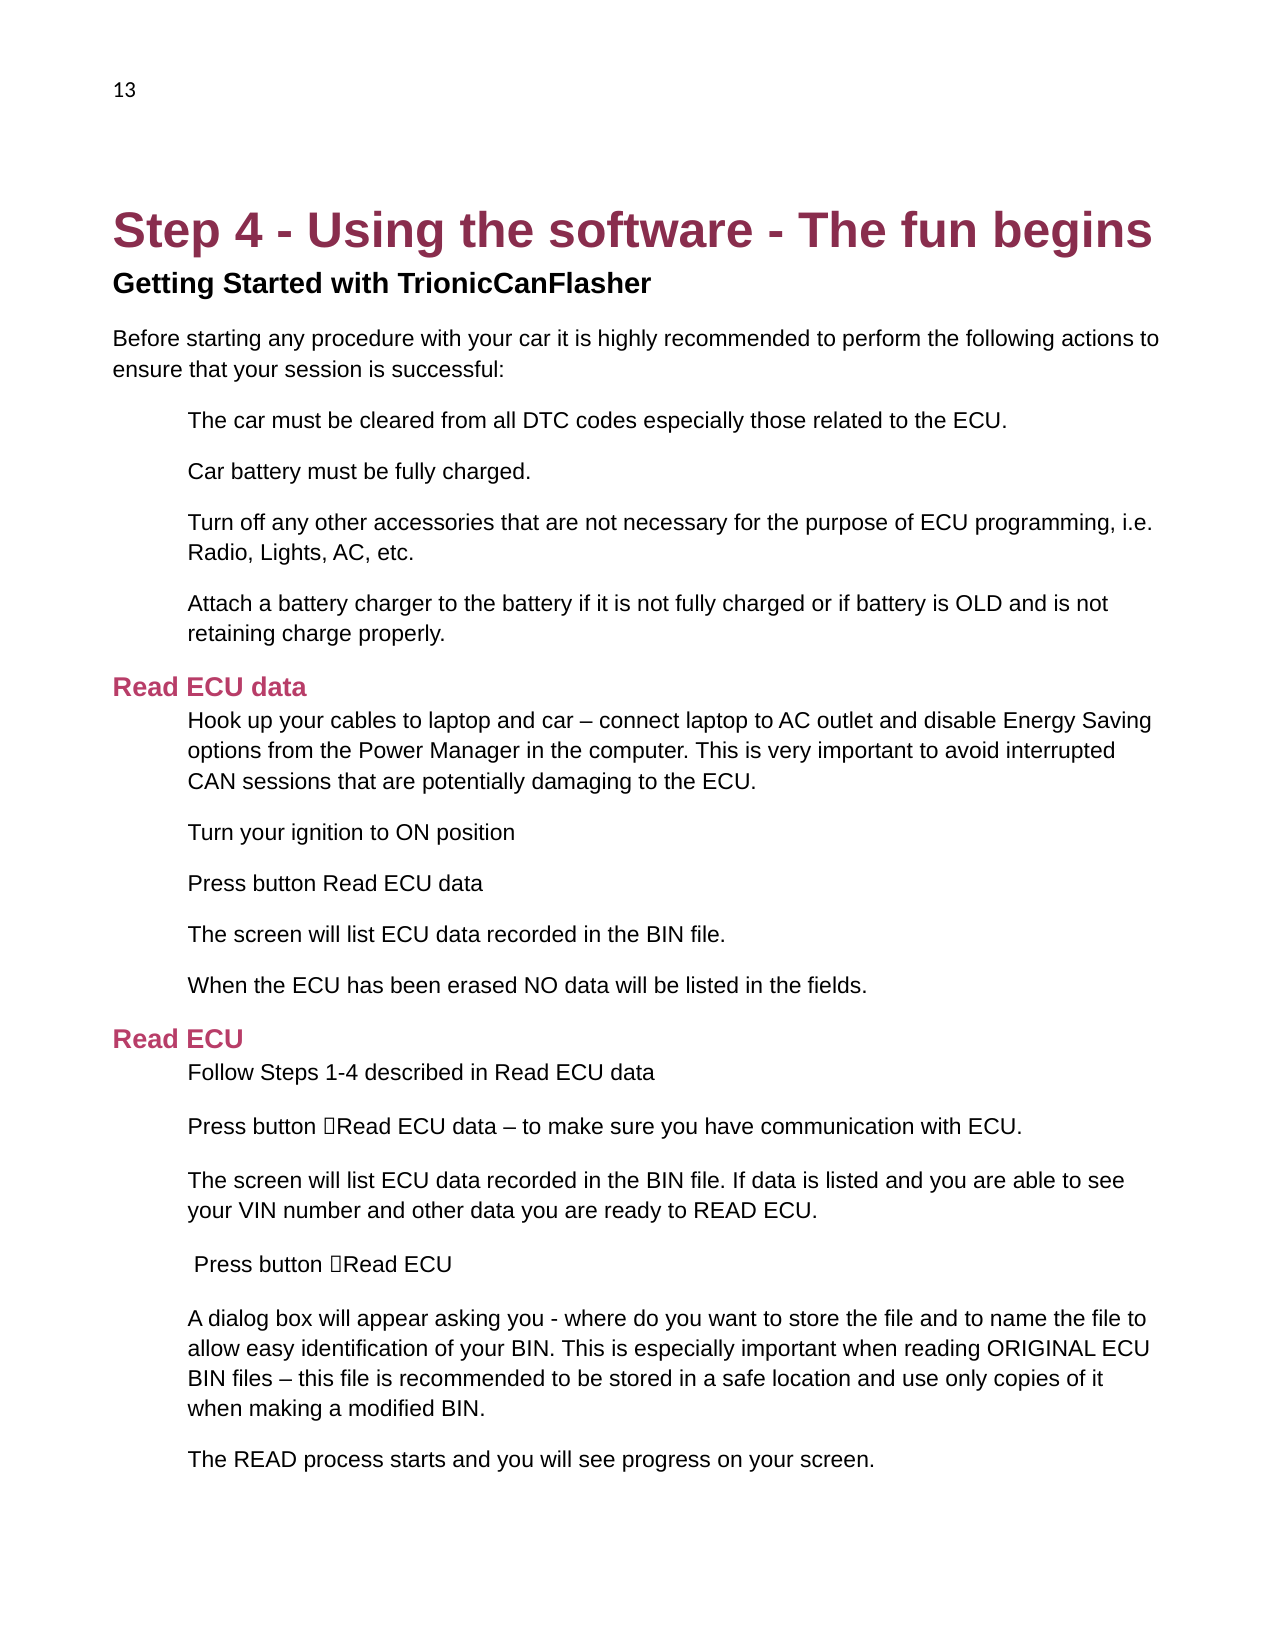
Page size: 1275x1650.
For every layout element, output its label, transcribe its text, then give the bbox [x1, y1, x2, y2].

list The READ process starts and you will see progress on your screen. [187, 1446, 1162, 1473]
list Press button Read ECU data – to make sure you have communication with ECU. [187, 1110, 1162, 1141]
list Press button Read ECU [187, 1248, 1162, 1279]
list The car must be cleared from all DTC codes especially those related to the ECU. [187, 407, 1162, 433]
list Car battery must be fully charged. [187, 458, 1162, 484]
list Hook up your cables to laptop and car – connect laptop to AC outlet and disable Energy Saving options from the Power Manager in the computer. This is very important to avoid interrupted CAN sessions that are potentially damaging to the ECU. [187, 707, 1162, 794]
list The screen will list ECU data recorded in the BIN file. [187, 921, 1162, 947]
subtitle Step 4 - Using the software - The fun begins [112, 200, 1162, 257]
list The screen will list ECU data recorded in the BIN file. If data is listed and you are able to see your VIN number and other data you are ready to READ ECU. [187, 1167, 1162, 1223]
list When the ECU has been erased NO data will be listed in the fields. [187, 972, 1162, 998]
subtitle Read ECU data [112, 671, 1162, 702]
list Turn off any other accessories that are not necessary for the purpose of ECU programming, i.e. Radio, Lights, AC, etc. [187, 509, 1162, 565]
text Before starting any procedure with your car it is highly recommended to perform the following actions to ensure that your session is successful: [112, 325, 1162, 382]
list Turn your ignition to ON position [187, 819, 1162, 845]
subtitle Read ECU [112, 1023, 1162, 1054]
list A dialog box will appear asking you - where do you want to store the file and to name the file to allow easy identification of your BIN. This is especially important when reading ORIGINAL ECU BIN files – this file is recommended to be stored in a safe location and use only copies of it when making a modified BIN. [187, 1304, 1162, 1422]
list Attach a battery charger to the battery if it is not fully charged or if battery is OLD and is not retaining charge properly. [187, 590, 1162, 647]
list Follow Steps 1-4 described in Read ECU data [187, 1059, 1162, 1085]
text Getting Started with TrionicCanFlasher [112, 266, 1162, 299]
list Press button Read ECU data [187, 870, 1162, 896]
